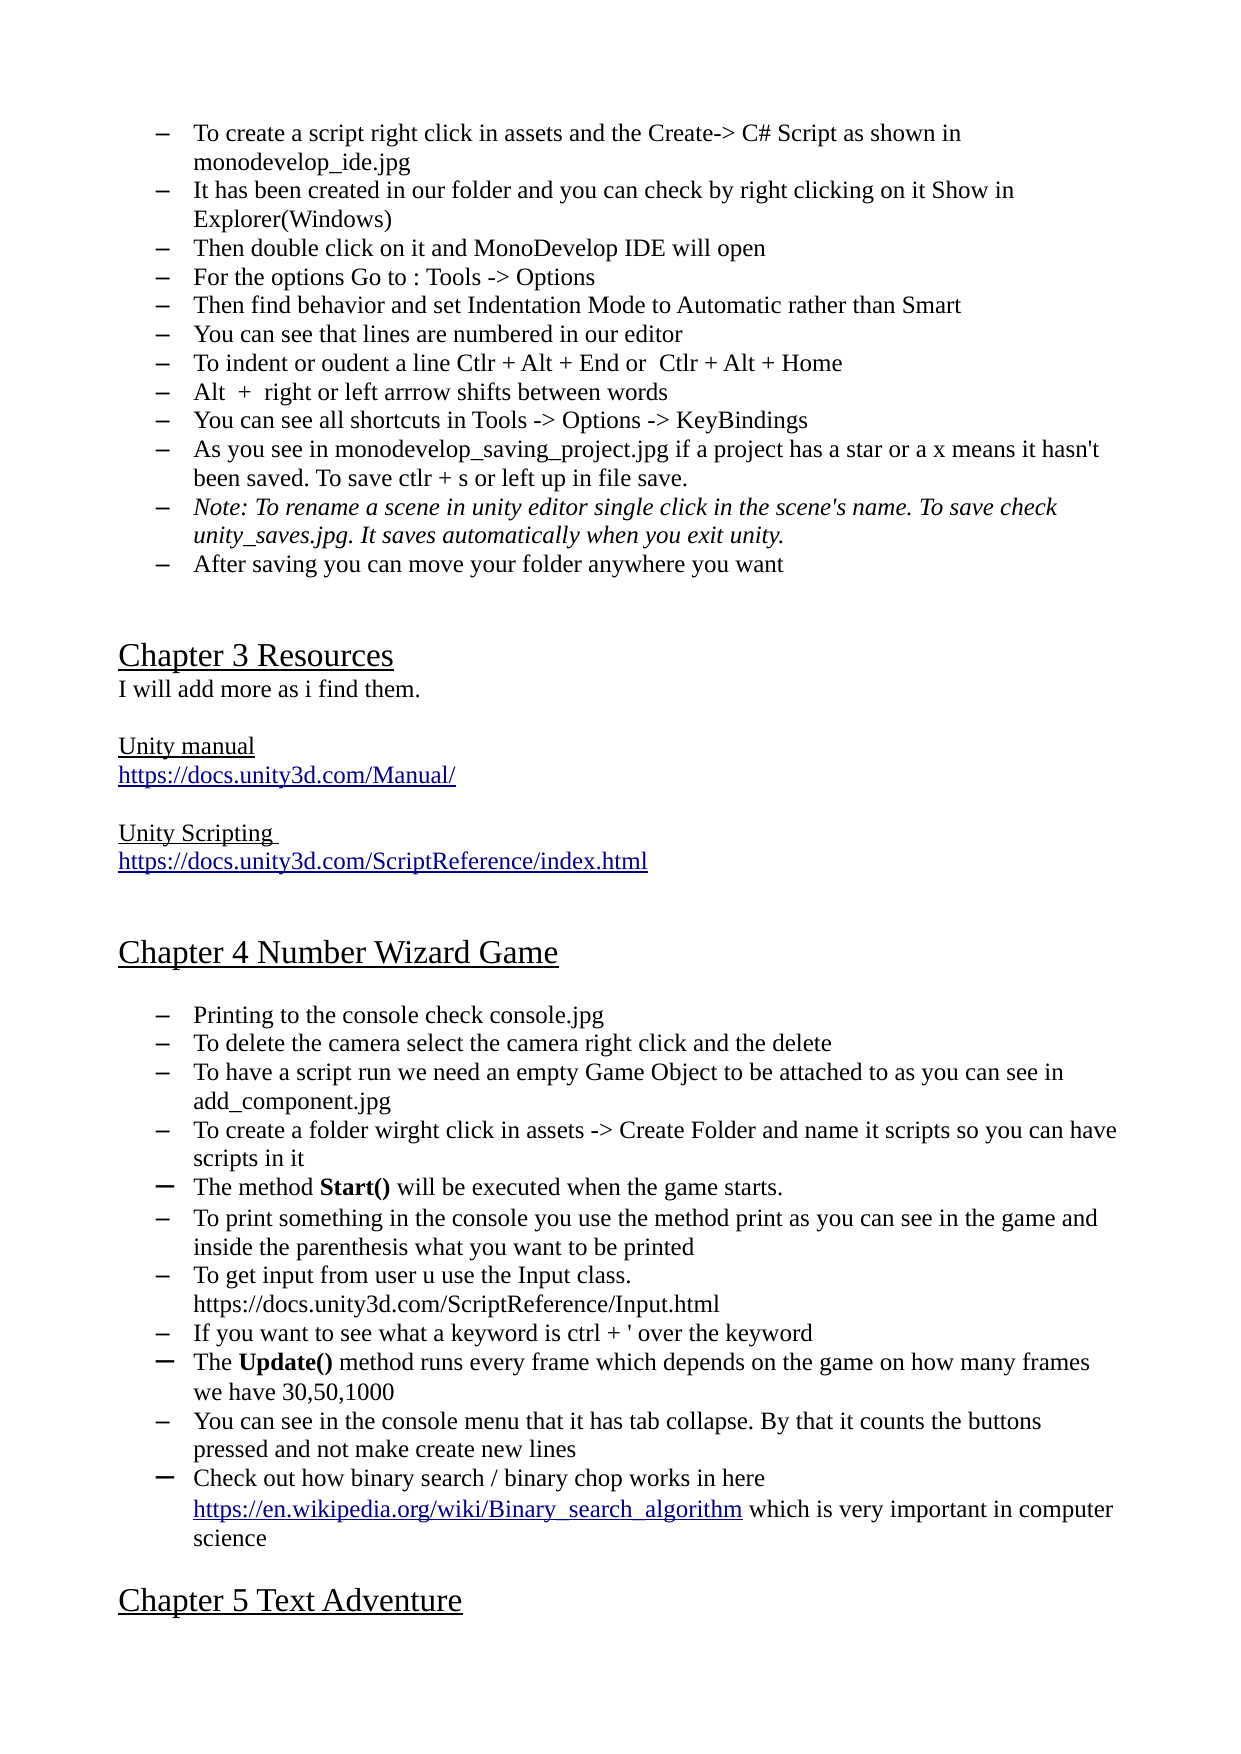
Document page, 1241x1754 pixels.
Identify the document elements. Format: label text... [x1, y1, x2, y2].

list The Update() method runs every frame which depends on the game on how many frames we have 30,50,1000 [156, 1347, 1122, 1406]
list After saving you can move your folder anywhere you want [156, 549, 1122, 578]
list Alt + right or left arrrow shifts between words [156, 377, 1122, 406]
list You can see in the console menu that it has tab collapse. By that it counts the buttons pressed and not make create new lines [156, 1406, 1122, 1463]
list To delete the camera select the camera right click and the delete [156, 1028, 1122, 1057]
list It has been created in our folder and you can check by right clicking on it Show in Explorer(Windows) [156, 176, 1122, 233]
text https://docs.unity3d.com/Manual/ [118, 760, 1122, 789]
list For the options Go to : Tools -> Options [156, 262, 1122, 291]
list Check out how binary search / binary chop works in here https://en.wikipedia.org/wiki/Binary_search_algorithm which is very important in computer science [156, 1463, 1122, 1551]
text Unity Scripting [118, 818, 1122, 846]
text Chapter 3 Resources [118, 636, 1122, 674]
text https://docs.unity3d.com/ScriptReference/index.html [118, 846, 1122, 875]
list To create a script right click in assets and the Create-> C# Script as shown in monodevelop_ide.jpg [156, 118, 1122, 176]
text Chapter 4 Number Wizard Game [118, 933, 1122, 971]
list You can see that lines are numbered in our editor [156, 319, 1122, 348]
list You can see all shortcuts in Tools -> Options -> KeyBindings [156, 406, 1122, 434]
list To create a folder wirght click in assets -> Create Folder and name it scripts so you can have scripts in it [156, 1115, 1122, 1172]
text I will add more as i find them. [118, 674, 1122, 703]
list If you want to see what a keyword is ctrl + ' over the keyword [156, 1318, 1122, 1347]
text Unity manual [118, 731, 1122, 760]
list https://docs.unity3d.com/ScriptReference/Input.html [156, 1289, 1122, 1318]
list Then find behavior and set Indentation Mode to Automatic rather than Smart [156, 291, 1122, 319]
list To print something in the console you use the method print as you can see in the game and inside the parenthesis what you want to be printed [156, 1203, 1122, 1260]
list To have a script run we need an empty Game Object to be attached to as you can see in add_component.jpg [156, 1057, 1122, 1115]
text Chapter 5 Text Adventure [118, 1580, 1122, 1618]
list To get input from user u use the Input class. [156, 1260, 1122, 1289]
list To indent or oudent a line Ctlr + Alt + End or Ctlr + Alt + Home [156, 348, 1122, 377]
list Note: To rename a scene in unity editor single click in the scene's name. To save check unity_saves.jpg. It saves automatically when you exit unity. [156, 492, 1122, 549]
list Printing to the console check console.jpg [156, 1000, 1122, 1028]
list Then double click on it and MonoDevelop IDE will open [156, 233, 1122, 262]
list As you see in monodevelop_saving_project.jpg if a project has a star or a x means it hasn't been saved. To save ctlr + s or left up in file save. [156, 434, 1122, 492]
list The method Start() will be executed when the game starts. [156, 1172, 1122, 1203]
